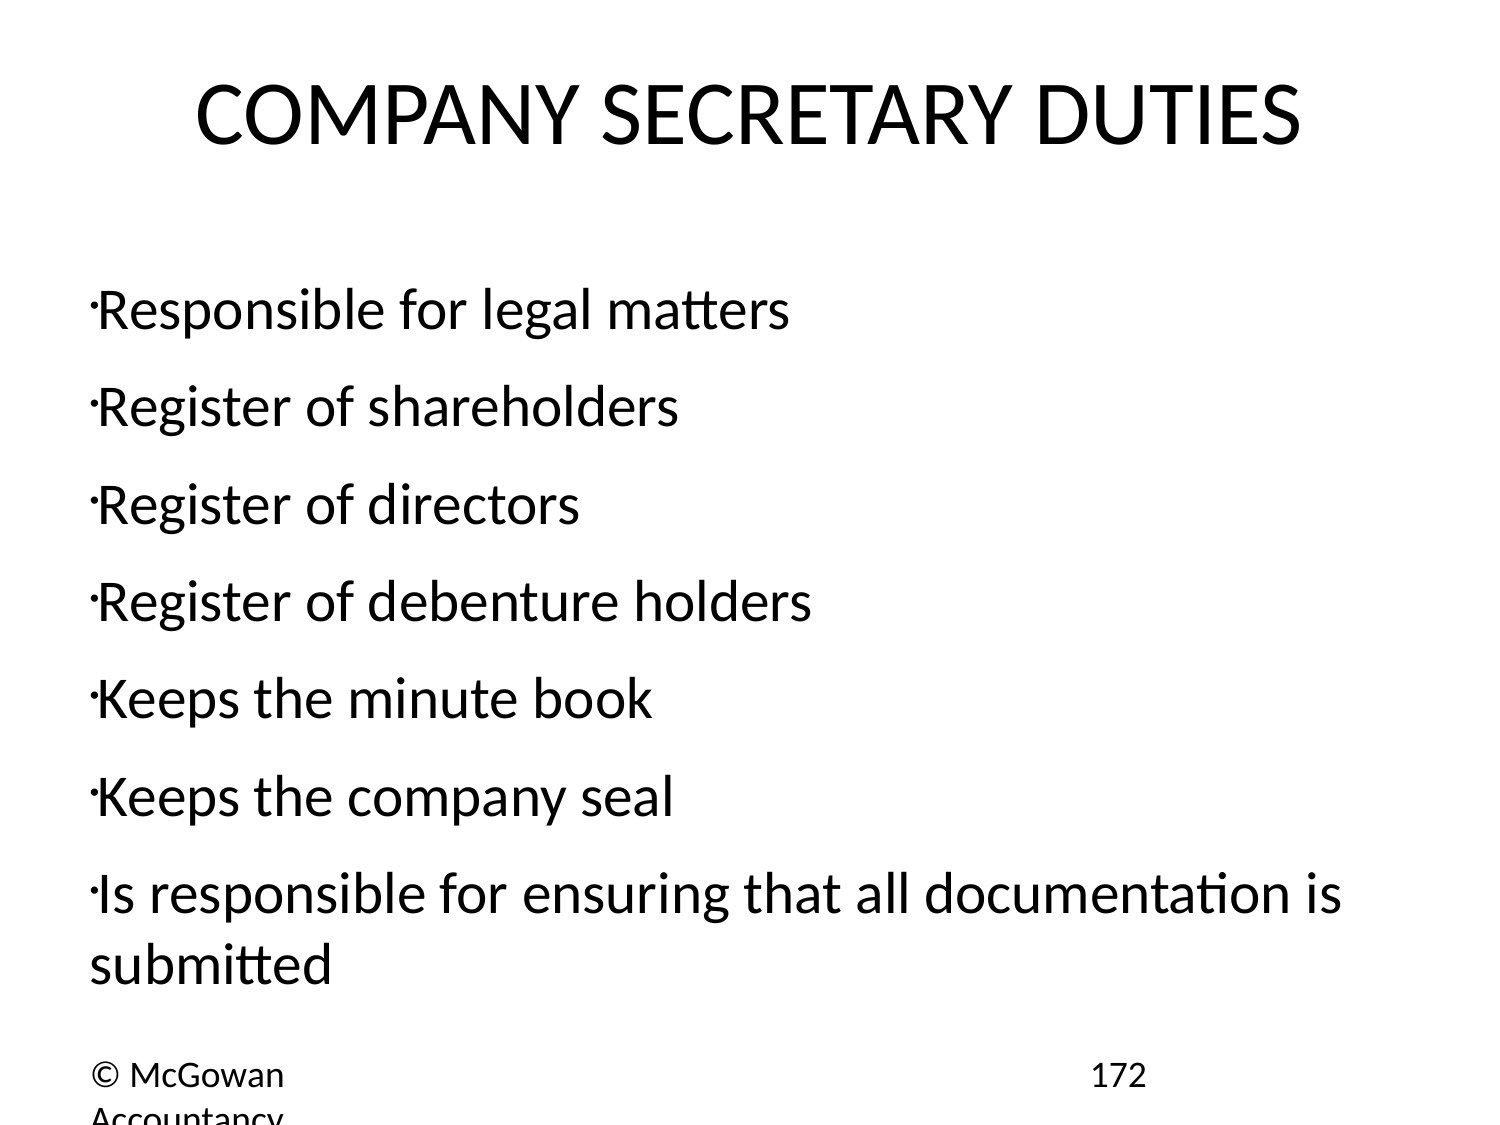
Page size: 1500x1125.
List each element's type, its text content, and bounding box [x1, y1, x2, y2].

title COMPANY SECRETARY DUTIES [75, 45, 1425, 233]
text_box [1074, 1042, 1425, 1103]
list Responsible for legal matters Register of shareholders Register of directors Register of debenture holders Keeps the minute book Keeps the company seal Is responsible for ensuring that all documentation is submitted [75, 262, 1425, 1005]
text_box © McGowan Accountancy Services [75, 1042, 425, 1103]
